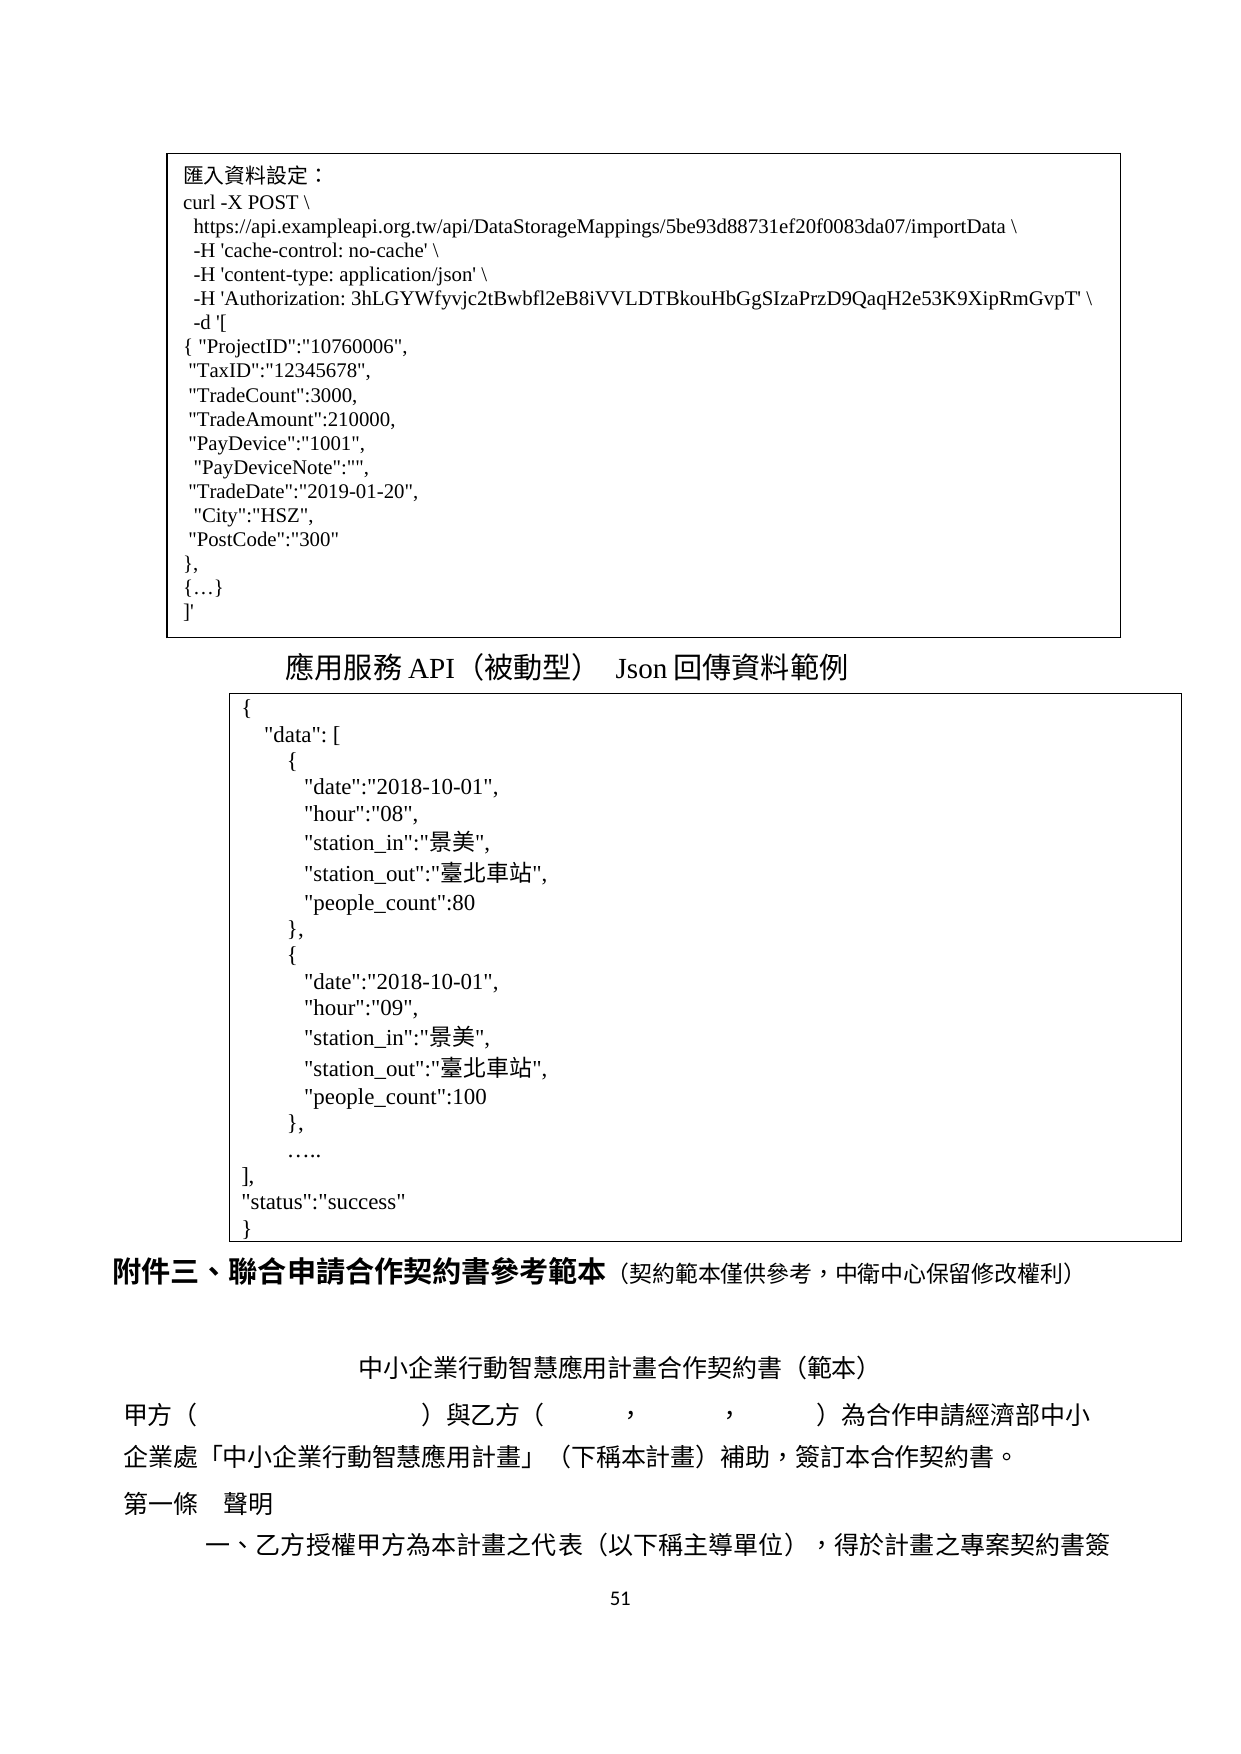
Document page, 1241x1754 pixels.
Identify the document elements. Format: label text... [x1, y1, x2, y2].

text ]' [183, 599, 1105, 623]
text https://api.exampleapi.org.tw/api/DataStorageMappings/5be93d88731ef20f0083da07/importData \ [183, 214, 1105, 238]
text "City":"HSZ", [183, 503, 1105, 527]
subtitle 附件三、聯合申請合作契約書參考範本（契約範本僅供參考，中衛中心保留修改權利） [112, 1249, 1128, 1291]
text "TradeDate":"2019-01-20", [183, 479, 1105, 503]
text -H 'content-type: application/json' \ [183, 262, 1105, 286]
text }, [183, 551, 1105, 575]
text 第一條 聲明 [123, 1485, 1128, 1521]
text "PayDevice":"1001", [183, 431, 1105, 455]
text 應用服務API（被動型） Json回傳資料範例 [166, 148, 1128, 687]
text -H 'cache-control: no-cache' \ [183, 238, 1105, 262]
text 甲方（ ）與乙方（ ， ， ）為合作申請經濟部中小企業處「中小企業行動智慧應用計畫」（下稱本計畫）補助，簽訂本合作契約書。 [123, 1396, 1111, 1473]
text -H 'Authorization: 3hLGYWfyvjc2tBwbfl2eB8iVVLDTBkouHbGgSIzaPrzD9QaqH2e53K9XipRmGvpT' \ [183, 286, 1105, 310]
text {…} [183, 575, 1105, 599]
table_header { "data": [ { "date":"2018-10-01", "hour":"08", "station_in":"景美", "station_out":"臺北車站", "people_count":80 }, { "date":"2018-10-01", "hour":"09", "station_in":"景美", "station_out":"臺北車站", "people_count":100 }, ….. ], "status":"success" } [230, 694, 1181, 1241]
text -d '[ [183, 310, 1105, 334]
text "PayDeviceNote":"", [183, 455, 1105, 479]
text curl -X POST \ [183, 190, 1105, 214]
text 一、乙方授權甲方為本計畫之代表（以下稱主導單位），得於計畫之專案契約書簽 [205, 1529, 1112, 1561]
text "TradeAmount":210000, [183, 407, 1105, 431]
text "TradeCount":3000, [183, 382, 1105, 407]
text 匯入資料設定： [183, 162, 1105, 190]
text 中小企業行動智慧應用計畫合作契約書（範本） [112, 1349, 1128, 1385]
text "PostCode":"300" [183, 527, 1105, 551]
text "TaxID":"12345678", [183, 358, 1105, 382]
text { "ProjectID":"10760006", [183, 334, 1105, 358]
